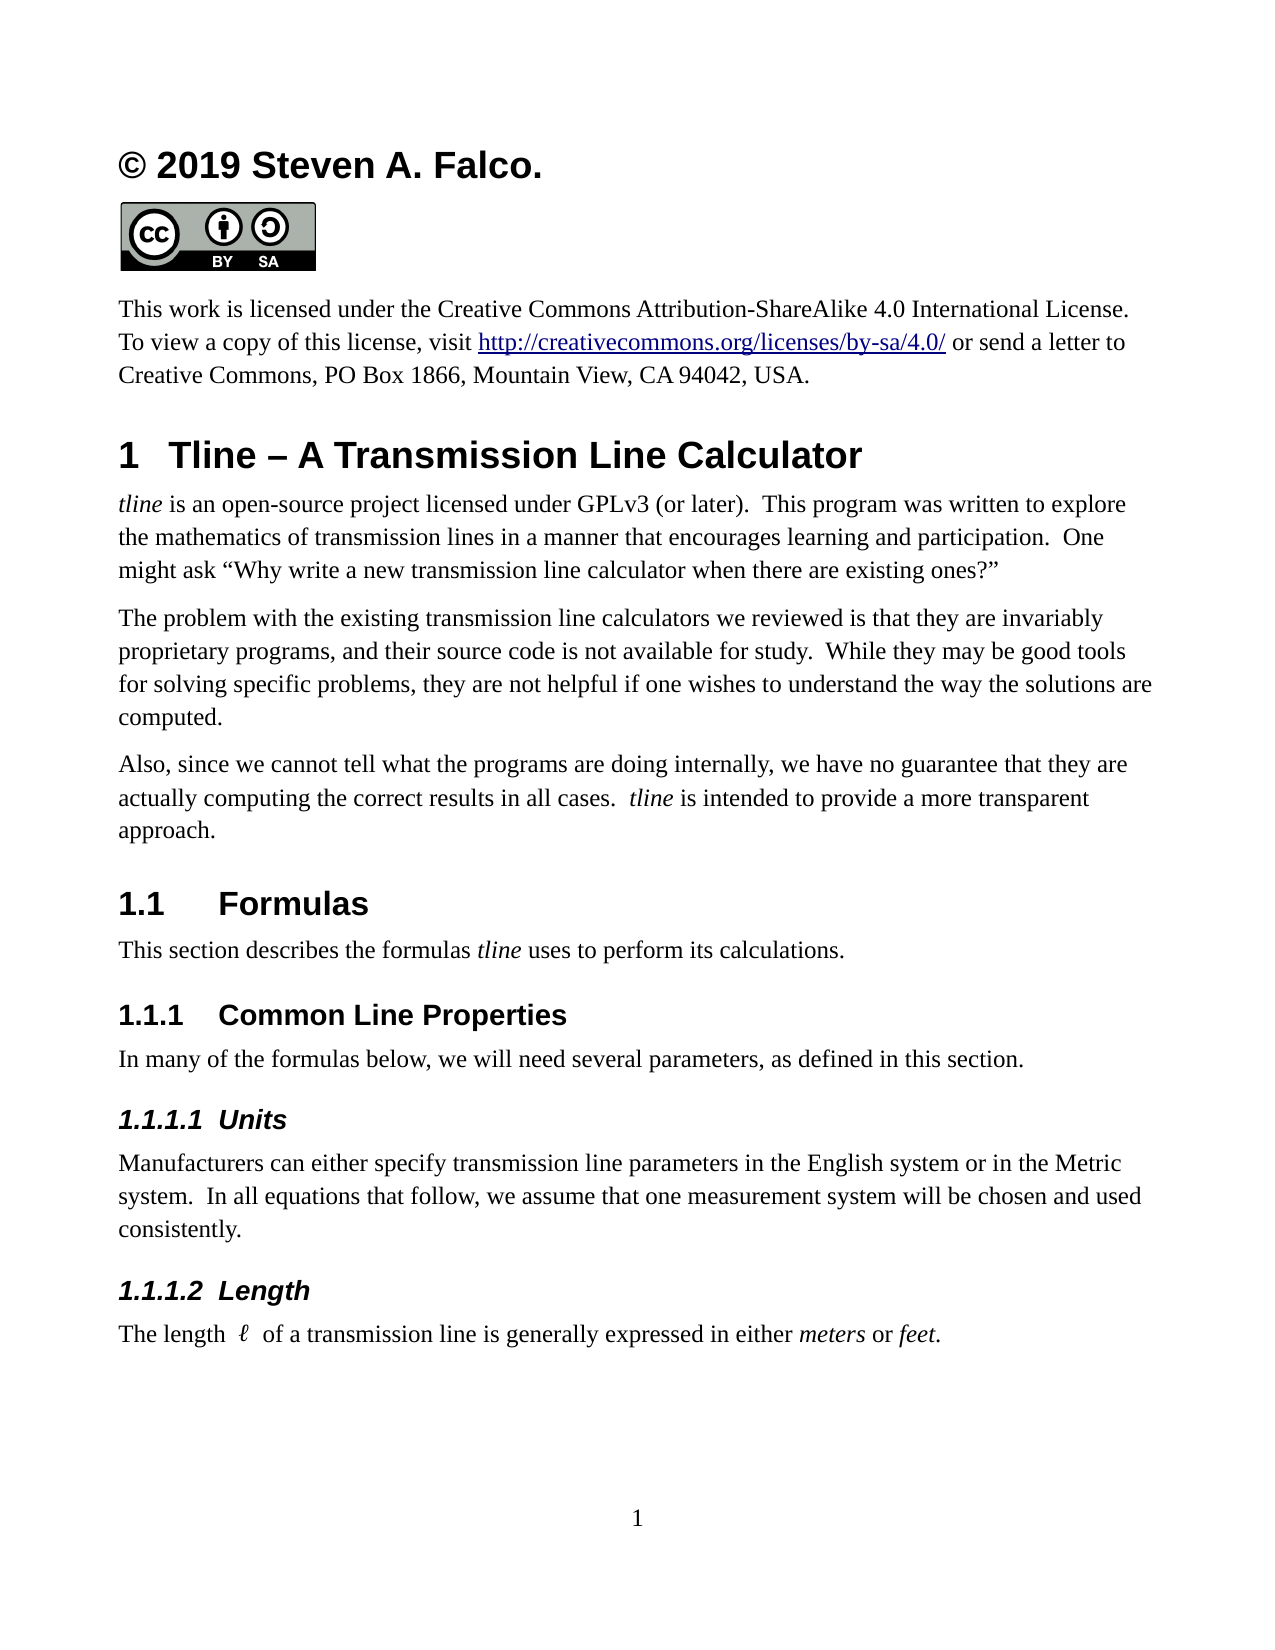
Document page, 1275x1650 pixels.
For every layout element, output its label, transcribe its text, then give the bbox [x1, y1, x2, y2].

text The problem with the existing transmission line calculators we reviewed is that they are invariably proprietary programs, and their source code is not available for study. While they may be good tools for solving specific problems, they are not helpful if one wishes to understand the way the solutions are computed. [118, 603, 1157, 731]
subtitle Length [118, 1274, 1157, 1306]
text tline is an open-source project licensed under GPLv3 (or later). This program was written to explore the mathematics of transmission lines in a manner that encourages learning and participation. One might ask “Why write a new transmission line calculator when there are existing ones?” [118, 489, 1157, 584]
subtitle Formulas [118, 884, 1157, 923]
text In many of the formulas below, we will need several parameters, as defined in this section. [118, 1044, 1157, 1072]
text Also, since we cannot tell what the programs are doing internally, we have no guarantee that they are actually computing the correct results in all cases. tline is intended to provide a more transparent approach. [118, 749, 1157, 844]
text Manufacturers can either specify transmission line parameters in the English system or in the Metric system. In all equations that follow, we assume that one measurement system will be chosen and used consistently. [118, 1148, 1157, 1243]
text This section describes the formulas tline uses to perform its calculations. [118, 935, 1157, 964]
text The length of a transmission line is generally expressed in either meters or feet. [118, 1319, 1157, 1347]
picture [120, 202, 316, 271]
subtitle Tline – A Transmission Line Calculator [118, 433, 1157, 477]
subtitle Common Line Properties [118, 997, 1157, 1031]
text This work is licensed under the Creative Commons Attribution-ShareAlike 4.0 International License. To view a copy of this license, visit http://creativecommons.org/licenses/by-sa/4.0/ or send a letter to Creative Commons, PO Box 1866, Mountain View, CA 94042, USA. [118, 294, 1157, 389]
subtitle Units [118, 1104, 1157, 1136]
subtitle © 2019 Steven A. Falco. [118, 143, 1157, 187]
